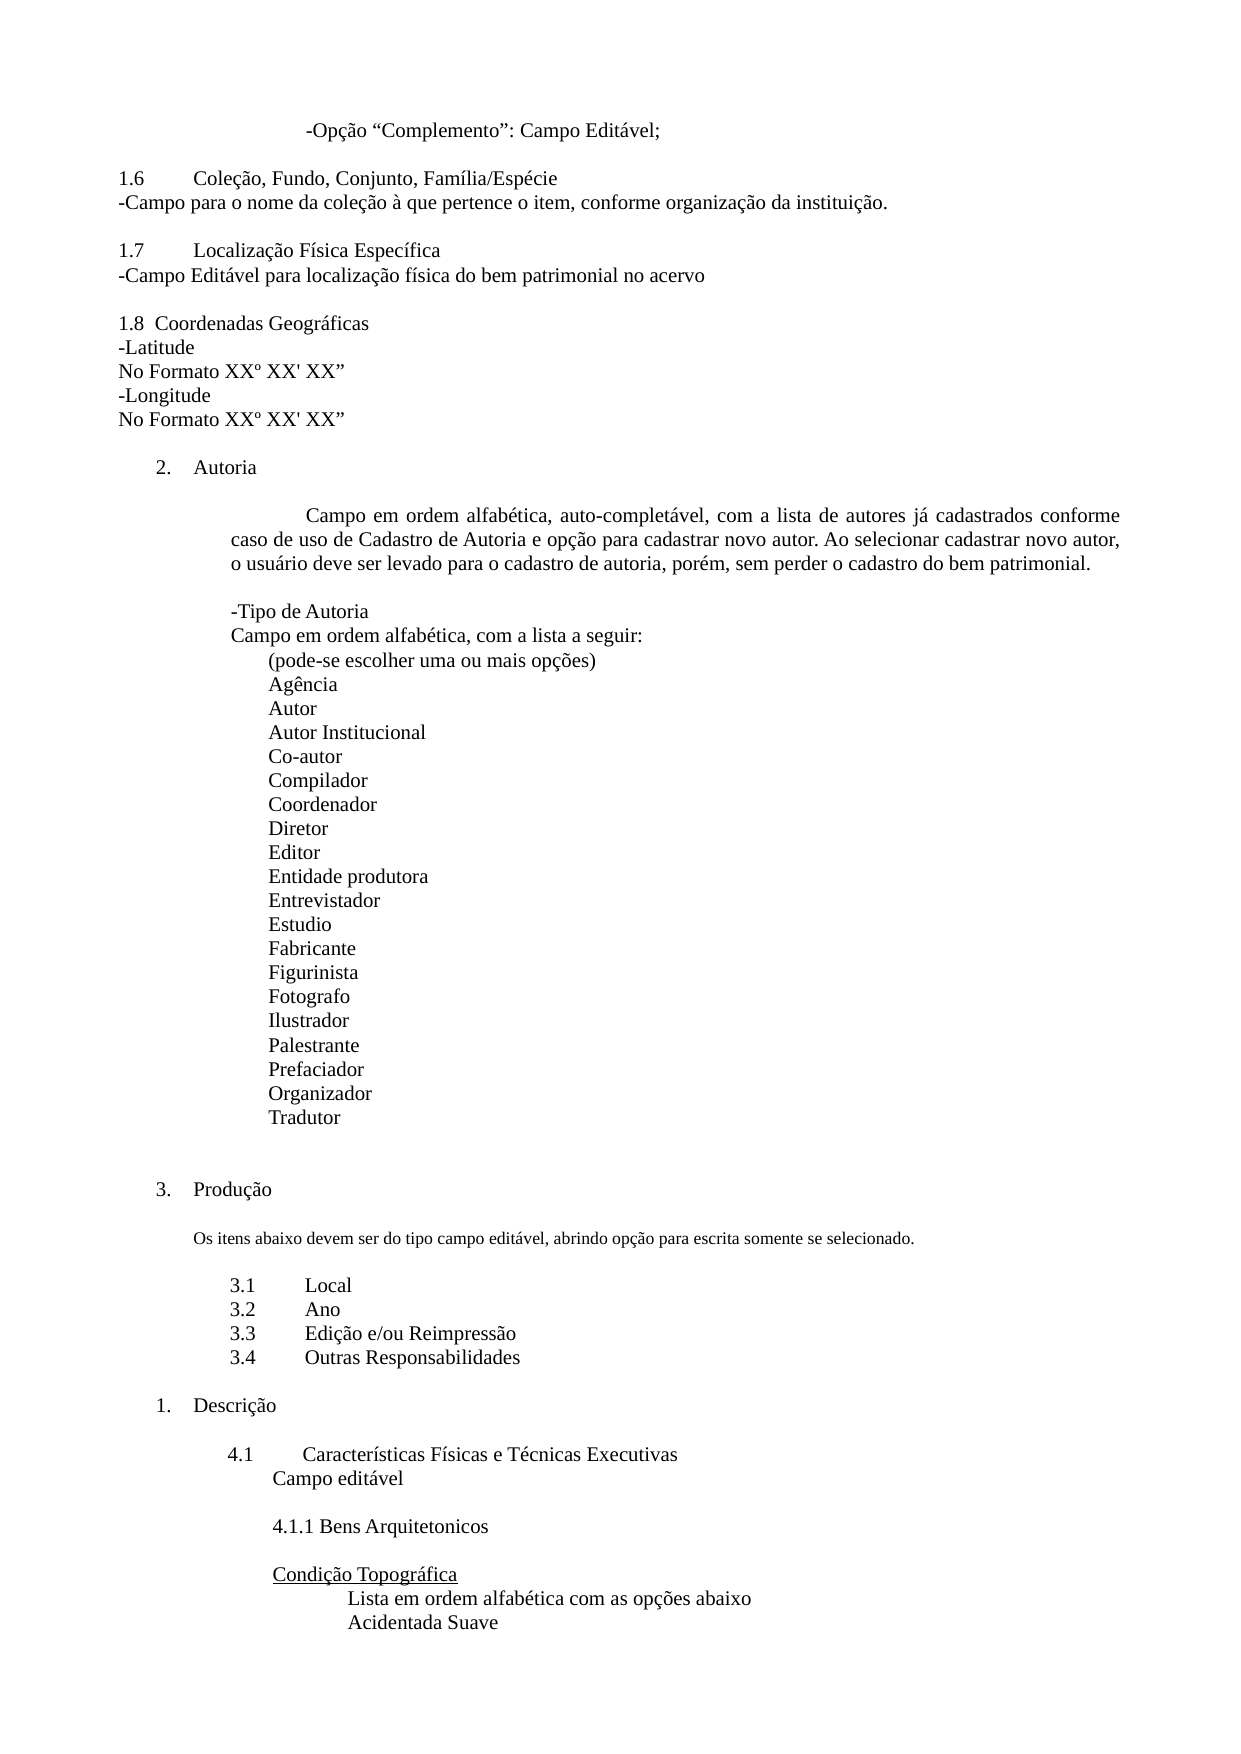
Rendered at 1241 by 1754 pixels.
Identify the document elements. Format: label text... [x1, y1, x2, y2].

text Estudio [118, 912, 1122, 936]
text Entrevistador [118, 888, 1122, 912]
text 1.8 Coordenadas Geográficas [118, 311, 1122, 335]
text Fabricante [118, 936, 1122, 960]
list Ano [229, 1297, 1122, 1321]
text Condição Topográfica [122, 1562, 1122, 1586]
text 4.1 Características Físicas e Técnicas Executivas [122, 1442, 1122, 1466]
text No Formato XXº XX' XX” [118, 407, 1122, 431]
list Descrição [156, 1393, 1122, 1417]
text Diretor [118, 816, 1122, 840]
text Entidade produtora [118, 864, 1122, 888]
text No Formato XXº XX' XX” [118, 359, 1122, 383]
text 1.7 Localização Física Específica [118, 238, 1122, 262]
text Agência [118, 672, 1122, 696]
text -Latitude [118, 335, 1122, 359]
text Campo editável [122, 1466, 1122, 1490]
list Edição e/ou Reimpressão [229, 1321, 1122, 1345]
text Tradutor [118, 1105, 1122, 1129]
text Ilustrador [118, 1008, 1122, 1032]
text Co-autor [118, 744, 1122, 768]
text 1.6 Coleção, Fundo, Conjunto, Família/Espécie [118, 166, 1122, 190]
text 4.1.1 Bens Arquitetonicos [122, 1514, 1122, 1538]
text -Opção “Complemento”: Campo Editável; [231, 118, 1122, 142]
text -Campo Editável para localização física do bem patrimonial no acervo [118, 262, 1122, 287]
text Compilador [118, 768, 1122, 792]
text -Campo para o nome da coleção à que pertence o item, conforme organização da instituição. [118, 190, 1122, 214]
text Figurinista [118, 960, 1122, 984]
text -Tipo de Autoria [231, 599, 1122, 623]
text Prefaciador [118, 1057, 1122, 1081]
text Acidentada Suave [122, 1610, 1122, 1634]
text Autor Institucional [118, 720, 1122, 744]
list Autoria [156, 455, 1122, 479]
text (pode-se escolher uma ou mais opções) [118, 647, 1122, 672]
text Autor [118, 696, 1122, 720]
text Organizador [118, 1081, 1122, 1105]
text Editor [118, 840, 1122, 864]
text Os itens abaixo devem ser do tipo campo editável, abrindo opção para escrita somente se selecionado. [118, 1225, 1122, 1249]
text Fotografo [118, 984, 1122, 1008]
list Produção [156, 1177, 1122, 1201]
text Campo em ordem alfabética, com a lista a seguir: [231, 623, 1122, 647]
text Lista em ordem alfabética com as opções abaixo [122, 1586, 1122, 1610]
list Outras Responsabilidades [229, 1345, 1122, 1369]
text Palestrante [118, 1032, 1122, 1057]
list Local [229, 1273, 1122, 1297]
text Coordenador [118, 792, 1122, 816]
text Campo em ordem alfabética, auto-completável, com a lista de autores já cadastrados conforme caso de uso de Cadastro de Autoria e opção para cadastrar novo autor. Ao selecionar cadastrar novo autor, o usuário deve ser levado para o cadastro de autoria, porém, sem perder o cadastro do bem patrimonial. [231, 503, 1122, 575]
text -Longitude [118, 383, 1122, 407]
